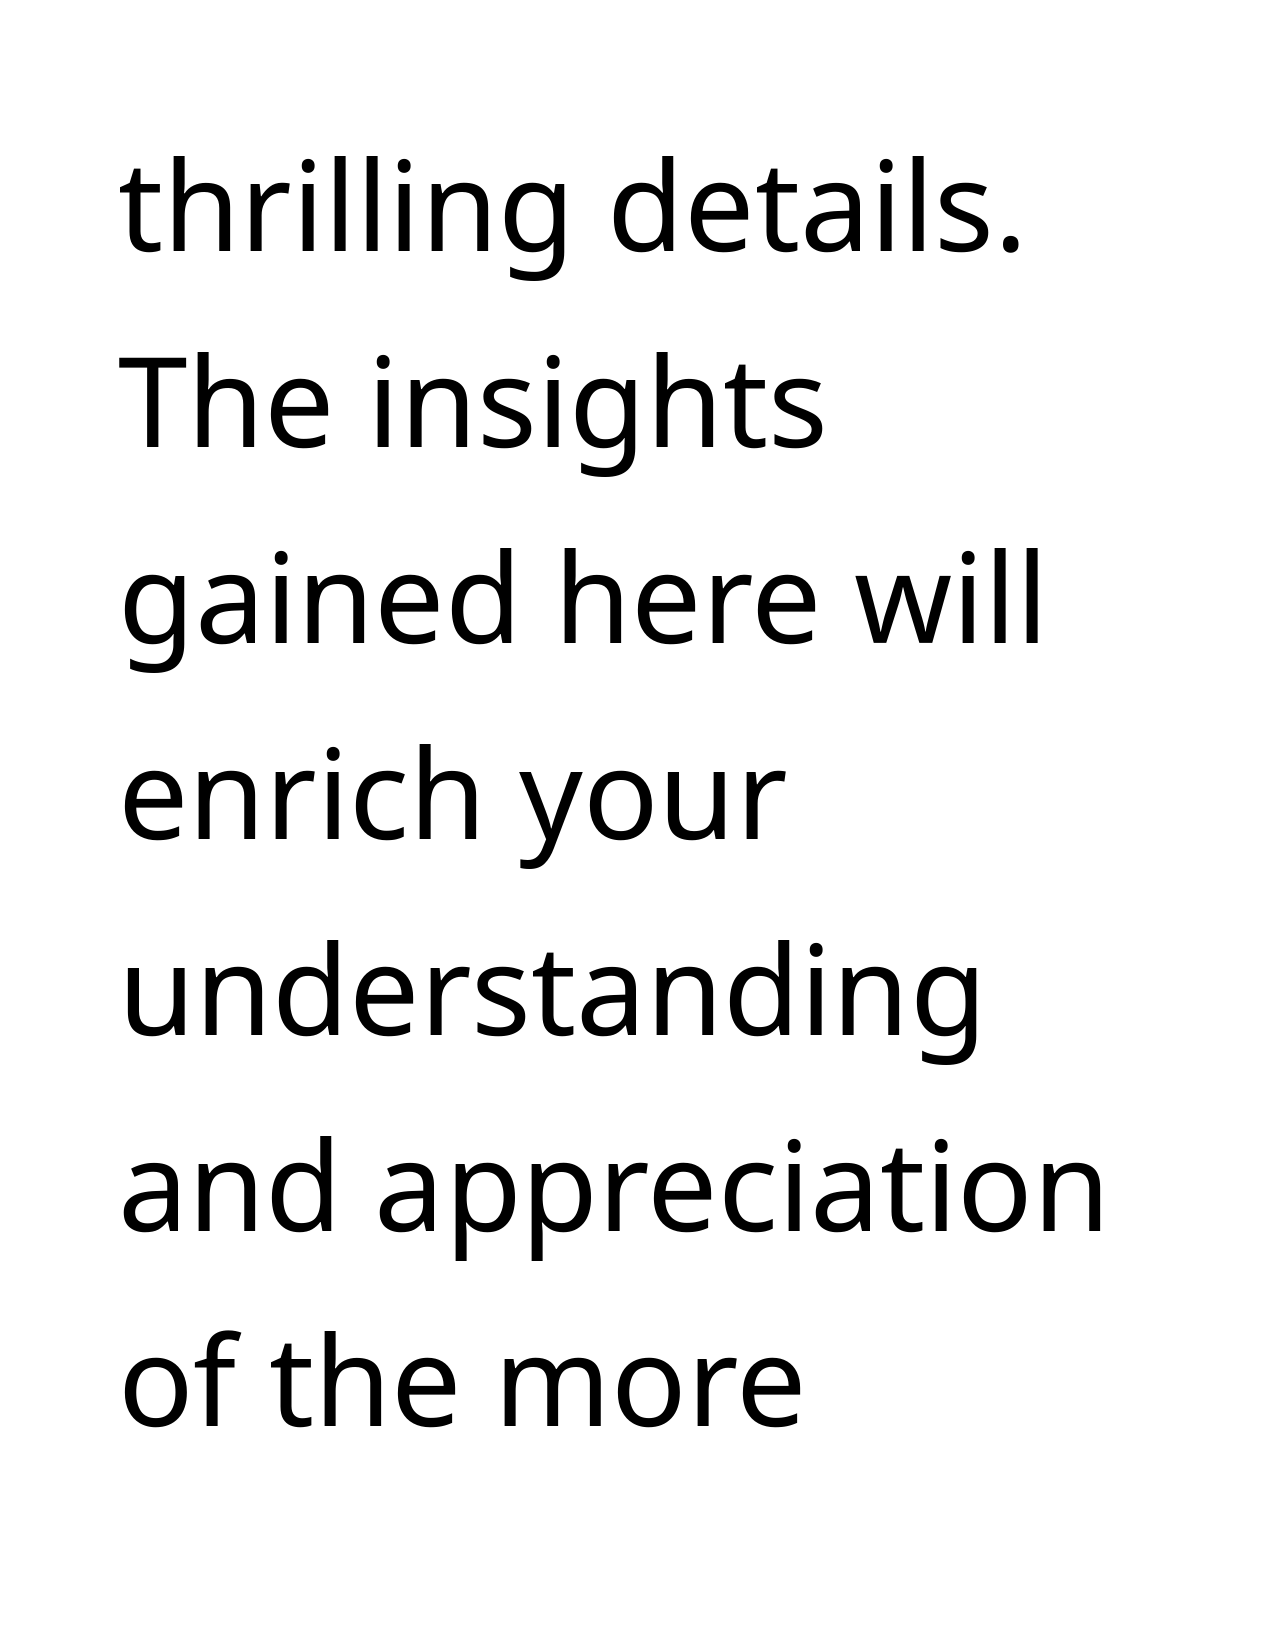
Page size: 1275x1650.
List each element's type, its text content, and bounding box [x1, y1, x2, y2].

text thrilling details. The insights gained here will enrich your understanding and appreciation of the more [118, 118, 1157, 1463]
